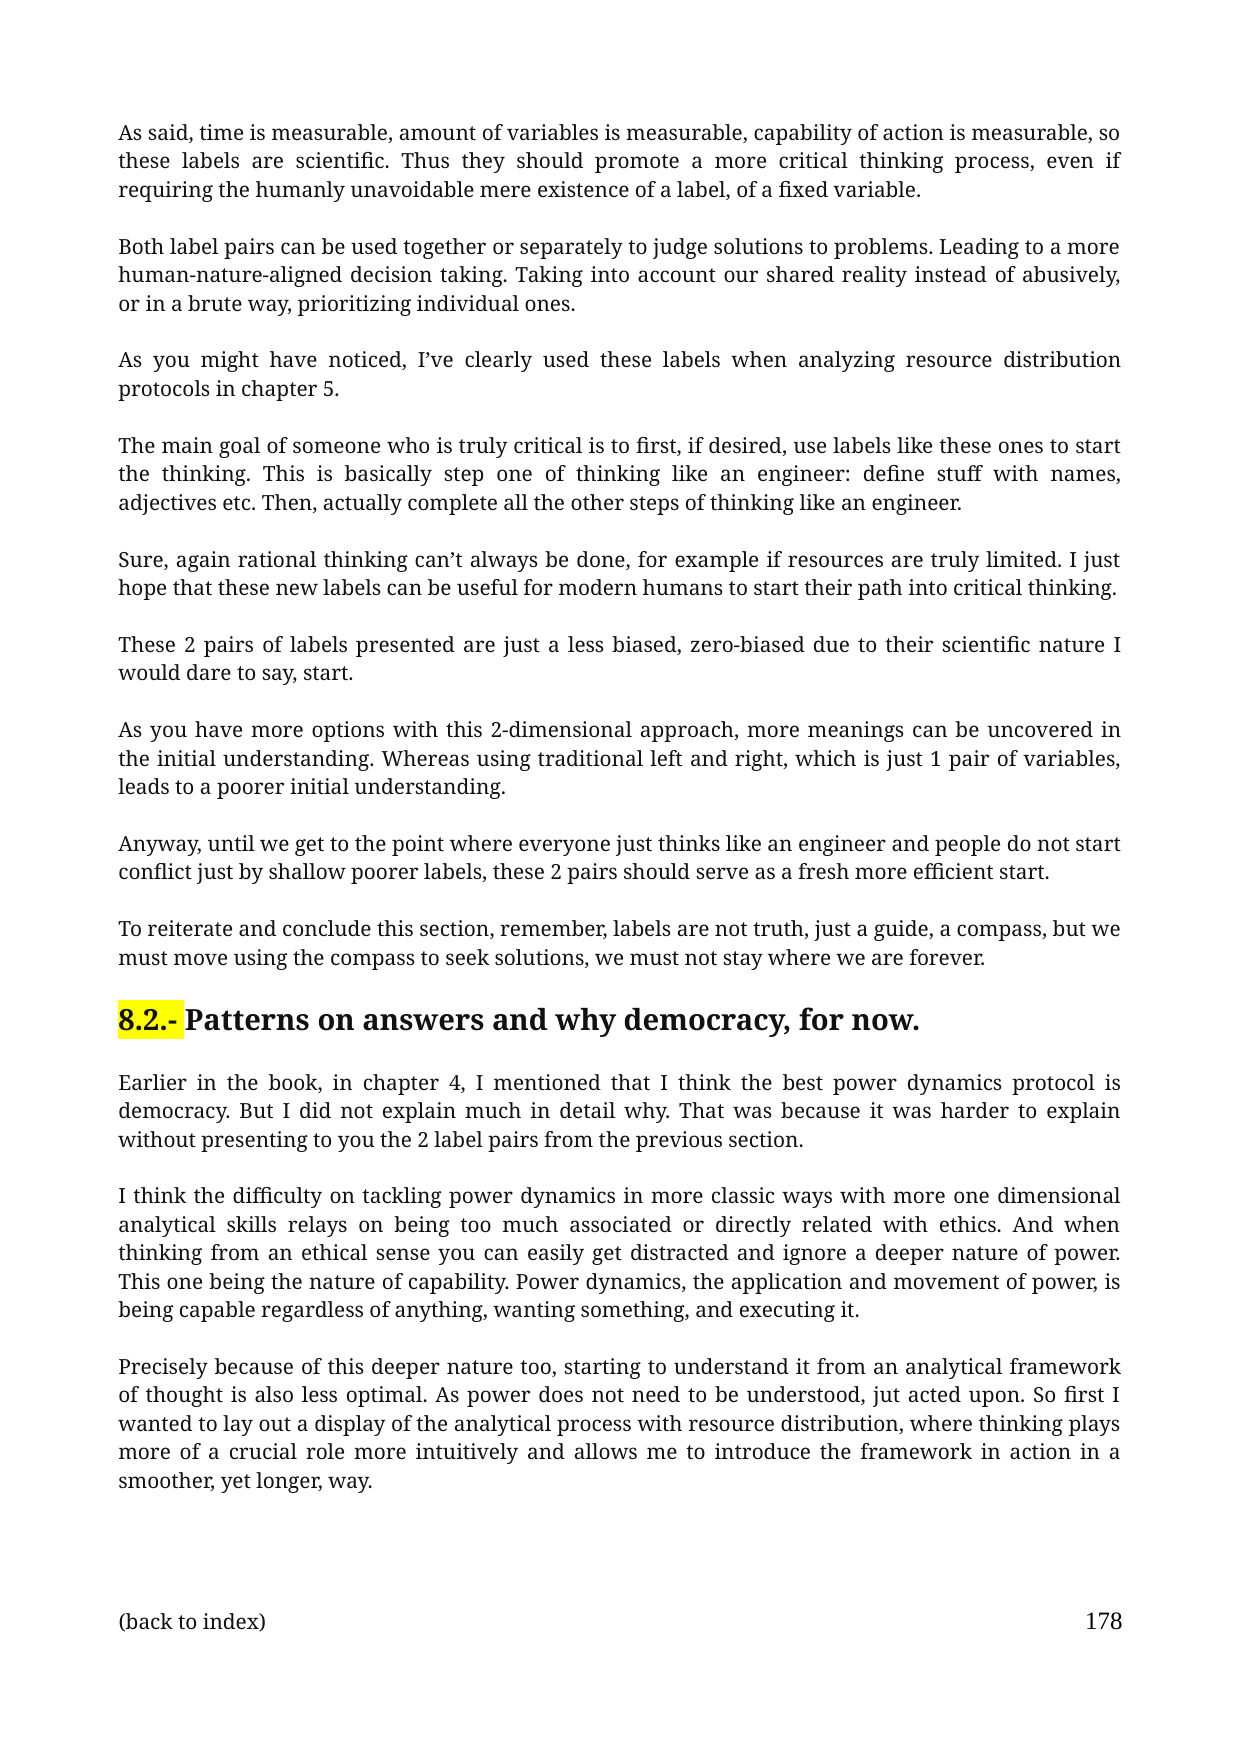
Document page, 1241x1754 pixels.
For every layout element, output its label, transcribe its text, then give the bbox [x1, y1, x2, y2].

text I think the difficulty on tackling power dynamics in more classic ways with more one dimensional analytical skills relays on being too much associated or directly related with ethics. And when thinking from an ethical sense you can easily get distracted and ignore a deeper nature of power. This one being the nature of capability. Power dynamics, the application and movement of power, is being capable regardless of anything, wanting something, and executing it. [118, 1182, 1122, 1324]
text Precisely because of this deeper nature too, starting to understand it from an analytical framework of thought is also less optimal. As power does not need to be understood, jut acted upon. So first I wanted to lay out a display of the analytical process with resource distribution, where thinking plays more of a crucial role more intuitively and allows me to introduce the framework in action in a smoother, yet longer, way. [118, 1352, 1122, 1494]
text These 2 pairs of labels presented are just a less biased, zero-biased due to their scientific nature I would dare to say, start. [118, 630, 1122, 687]
text Sure, again rational thinking can’t always be done, for example if resources are truly limited. I just hope that these new labels can be useful for modern humans to start their path into critical thinking. [118, 545, 1122, 602]
text Earlier in the book, in chapter 4, I mentioned that I think the best power dynamics protocol is democracy. But I did not explain much in detail why. That was because it was harder to explain without presenting to you the 2 label pairs from the previous section. [118, 1068, 1122, 1153]
text 8.2.- Patterns on answers and why democracy, for now. [118, 1000, 1122, 1039]
text Anyway, until we get to the point where everyone just thinks like an engineer and people do not start conflict just by shallow poorer labels, these 2 pairs should serve as a fresh more efficient start. [118, 829, 1122, 886]
text As you have more options with this 2-dimensional approach, more meanings can be uncovered in the initial understanding. Whereas using traditional left and right, which is just 1 pair of variables, leads to a poorer initial understanding. [118, 715, 1122, 801]
text As said, time is measurable, amount of variables is measurable, capability of action is measurable, so these labels are scientific. Thus they should promote a more critical thinking process, even if requiring the humanly unavoidable mere existence of a label, of a fixed variable. [118, 118, 1122, 203]
text As you might have noticed, I’ve clearly used these labels when analyzing resource distribution protocols in chapter 5. [118, 346, 1122, 402]
text The main goal of someone who is truly critical is to first, if desired, use labels like these ones to start the thinking. This is basically step one of thinking like an engineer: define stuff with names, adjectives etc. Then, actually complete all the other steps of thinking like an engineer. [118, 431, 1122, 516]
text To reiterate and conclude this section, remember, labels are not truth, just a guide, a compass, but we must move using the compass to seek solutions, we must not stay where we are forever. [118, 914, 1122, 971]
text Both label pairs can be used together or separately to judge solutions to problems. Leading to a more human-nature-aligned decision taking. Taking into account our shared reality instead of abusively, or in a brute way, prioritizing individual ones. [118, 232, 1122, 317]
